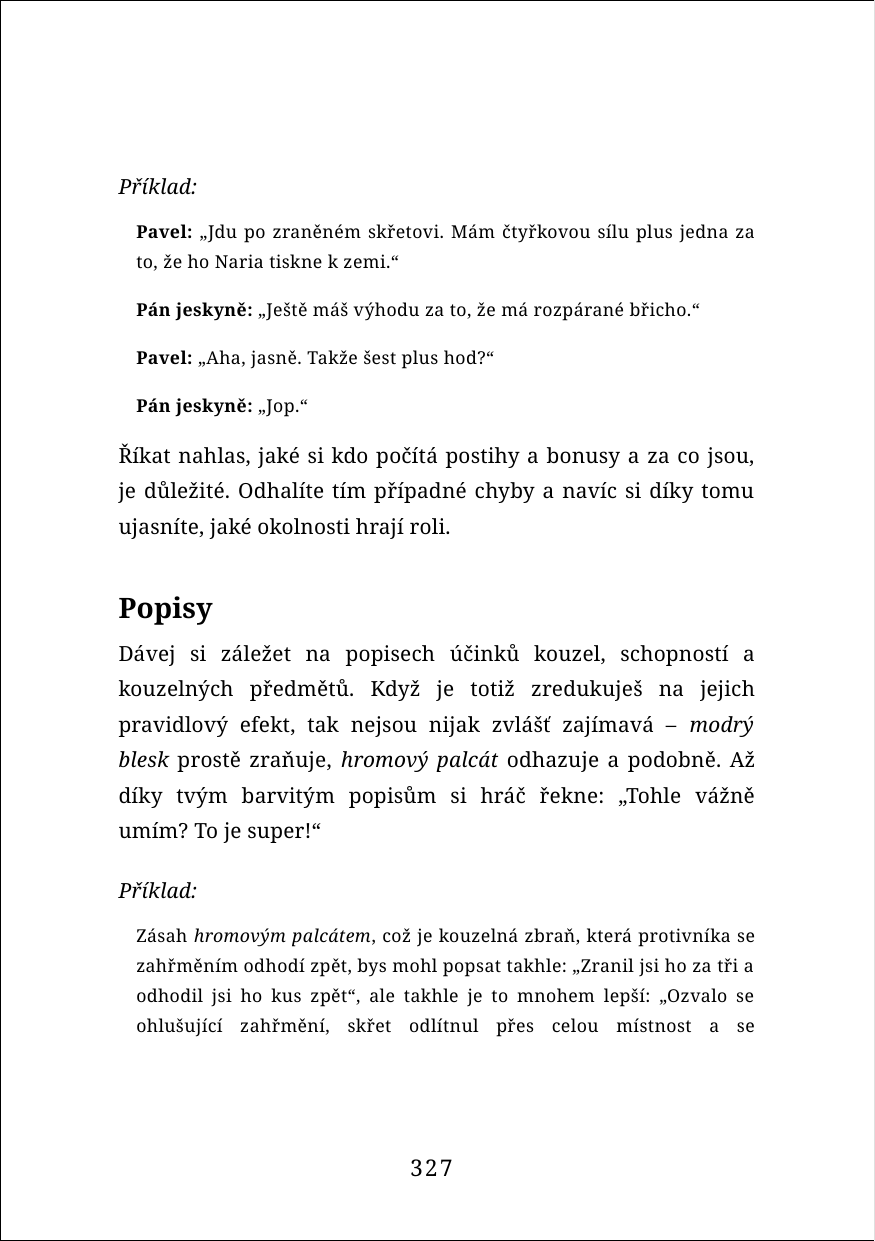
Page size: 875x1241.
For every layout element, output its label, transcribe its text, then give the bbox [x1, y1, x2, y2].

text Říkat nahlas, jaké si kdo počítá postihy a bonusy a za co jsou, je důležité. Odhalíte tím případné chyby a navíc si díky tomu ujasníte, jaké okolnosti hrají roli. [118, 441, 756, 540]
text Dávej si záležet na popisech účinků kouzel, schopností a kouzelných předmětů. Když je totiž zredukuješ na jejich pravidlový efekt, tak nejsou nijak zvlášť zajímavá – modrý blesk prostě zraňuje, hromový palcát odhazuje a podobně. Až díky tvým barvitým popisům si hráč řekne: „Tohle vážně umím? To je super!“ [118, 639, 756, 845]
text Příklad: [118, 172, 756, 200]
text Pán jeskyně: „Jop.“ [136, 393, 756, 417]
subtitle Popisy [118, 589, 756, 627]
text Pán jeskyně: „Ještě máš výhodu za to, že má rozpárané břicho.“ [136, 297, 756, 321]
text Příklad: [118, 876, 756, 904]
text Zásah hromovým palcátem, což je kouzelná zbraň, která protivníka se zahřměním odhodí zpět, bys mohl popsat takhle: „Zranil jsi ho za tři a odhodil jsi ho kus zpět“, ale takhle je to mnohem lepší: „Ozvalo se ohlušující zahřmění, skřet odlítnul přes celou místnost a se [136, 923, 756, 1038]
text Pavel: „Aha, jasně. Takže šest plus hod?“ [136, 345, 756, 369]
text Pavel: „Jdu po zraněném skřetovi. Mám čtyřkovou sílu plus jedna za to, že ho Naria tiskne k zemi.“ [136, 219, 756, 273]
